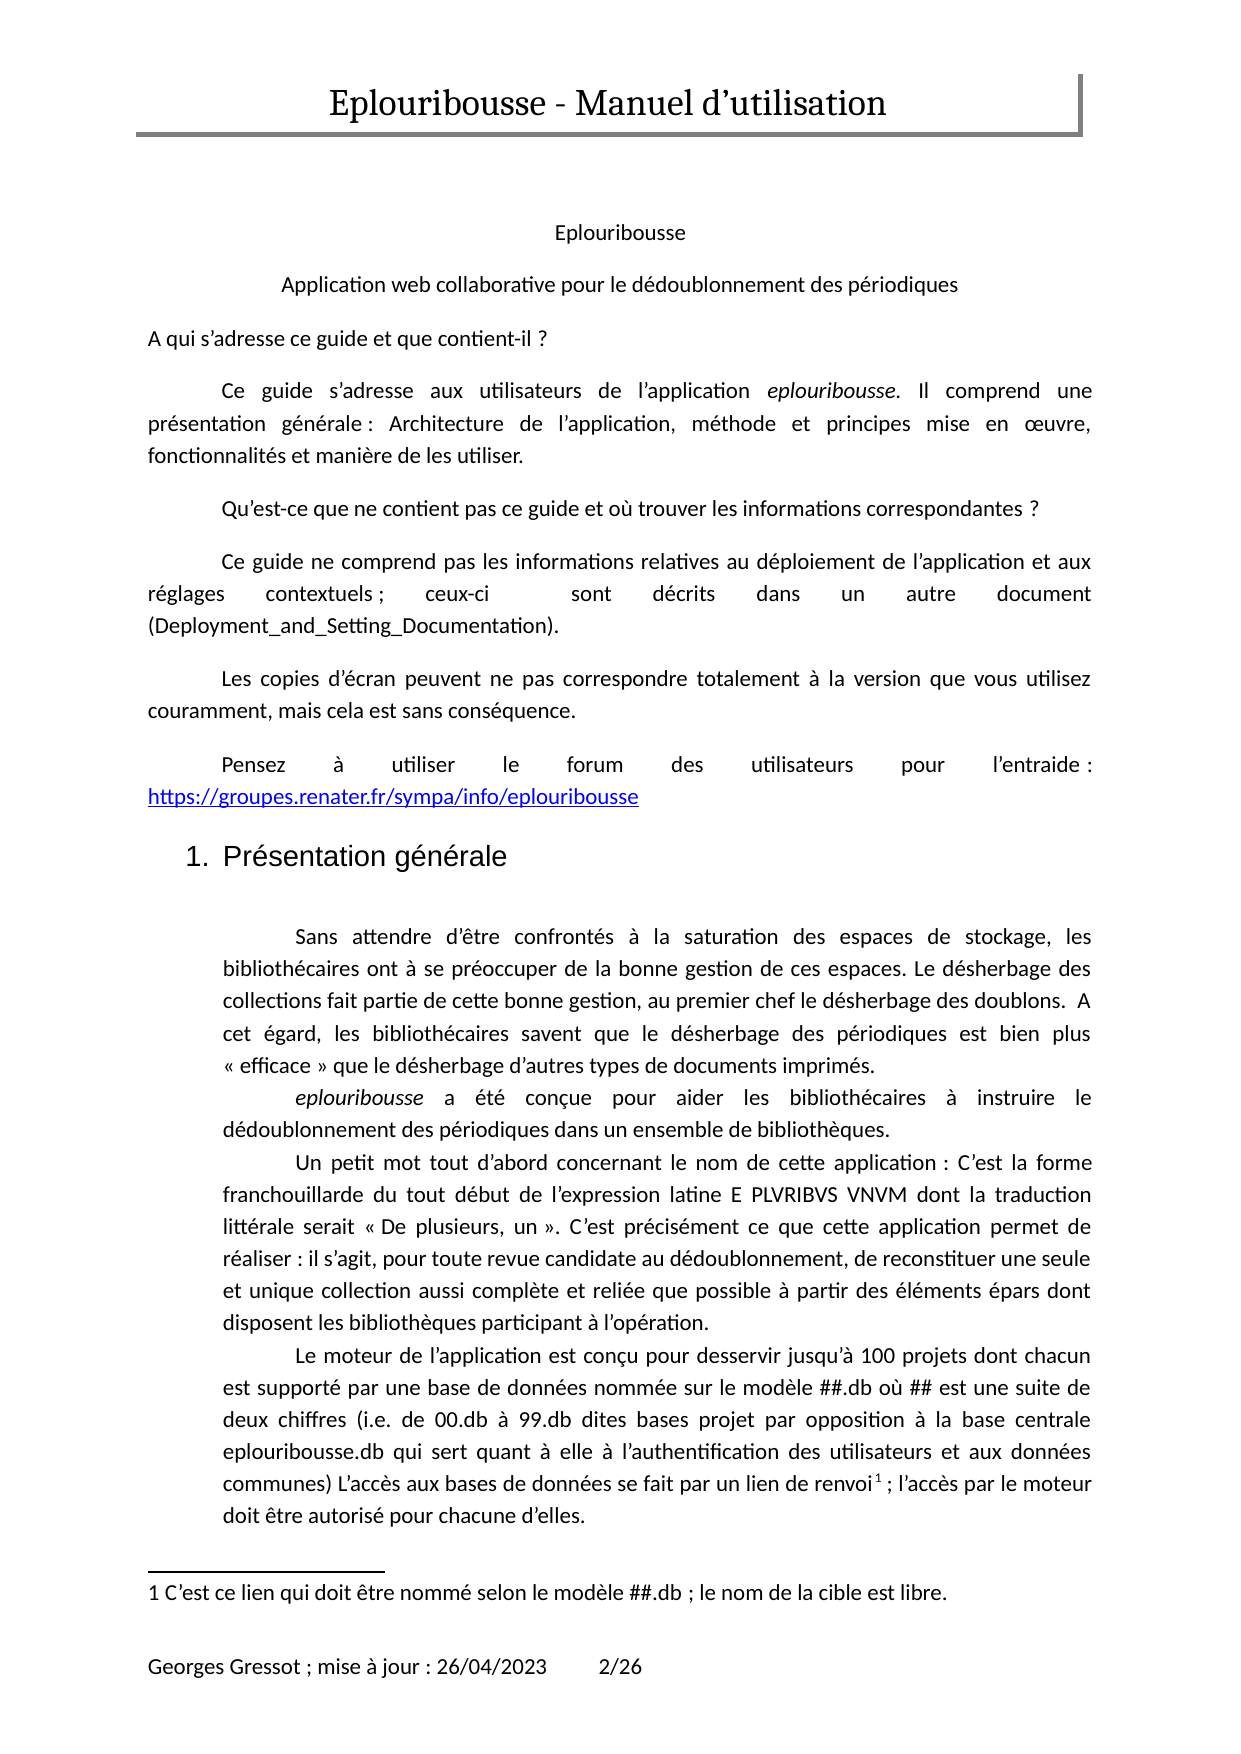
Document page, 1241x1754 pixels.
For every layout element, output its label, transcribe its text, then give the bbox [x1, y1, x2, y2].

list Sans attendre d’être confrontés à la saturation des espaces de stockage, les bibliothécaires ont à se préoccuper de la bonne gestion de ces espaces. Le désherbage des collections fait partie de cette bonne gestion, au premier chef le désherbage des doublons. A cet égard, les bibliothécaires savent que le désherbage des périodiques est bien plus « efficace » que le désherbage d’autres types de documents imprimés. [223, 922, 1093, 1079]
text Eplouribousse [148, 218, 1093, 246]
text C’est ce lien qui doit être nommé selon le modèle ##.db ; le nom de la cible est libre. [148, 1578, 1093, 1606]
list Le moteur de l’application est conçu pour desservir jusqu’à 100 projets dont chacun est supporté par une base de données nommée sur le modèle ##.db où ## est une suite de deux chiffres (i.e. de 00.db à 99.db dites bases projet par opposition à la base centrale eplouribousse.db qui sert quant à elle à l’authentification des utilisateurs et aux données communes) L’accès aux bases de données se fait par un lien de renvoi ; l’accès par le moteur doit être autorisé pour chacune d’elles. [223, 1341, 1093, 1530]
text Les copies d’écran peuvent ne pas correspondre totalement à la version que vous utilisez couramment, mais cela est sans conséquence. [148, 664, 1093, 725]
text Ce guide s’adresse aux utilisateurs de l’application eplouribousse. Il comprend une présentation générale : Architecture de l’application, méthode et principes mise en œuvre, fonctionnalités et manière de les utiliser. [148, 377, 1093, 469]
text Application web collaborative pour le dédoublonnement des périodiques [148, 271, 1093, 299]
list eplouribousse a été conçue pour aider les bibliothécaires à instruire le dédoublonnement des périodiques dans un ensemble de bibliothèques. [223, 1083, 1093, 1143]
text Pensez à utiliser le forum des utilisateurs pour l’entraide : https://groupes.renater.fr/sympa/info/eplouribousse [148, 750, 1093, 810]
text Qu’est-ce que ne contient pas ce guide et où trouver les informations correspondantes ? [148, 494, 1093, 522]
list Un petit mot tout d’abord concernant le nom de cette application : C’est la forme franchouillarde du tout début de l’expression latine E PLVRIBVS VNVM dont la traduction littérale serait « De plusieurs, un ». C’est précisément ce que cette application permet de réaliser : il s’agit, pour toute revue candidate au dédoublonnement, de reconstituer une seule et unique collection aussi complète et reliée que possible à partir des éléments épars dont disposent les bibliothèques participant à l’opération. [223, 1148, 1093, 1337]
text Ce guide ne comprend pas les informations relatives au déploiement de l’application et aux réglages contextuels ; ceux-ci sont décrits dans un autre document (Deployment_and_Setting_Documentation). [148, 547, 1093, 639]
subtitle Présentation générale [185, 839, 1093, 873]
text A qui s’adresse ce guide et que contient-il ? [148, 324, 1093, 352]
